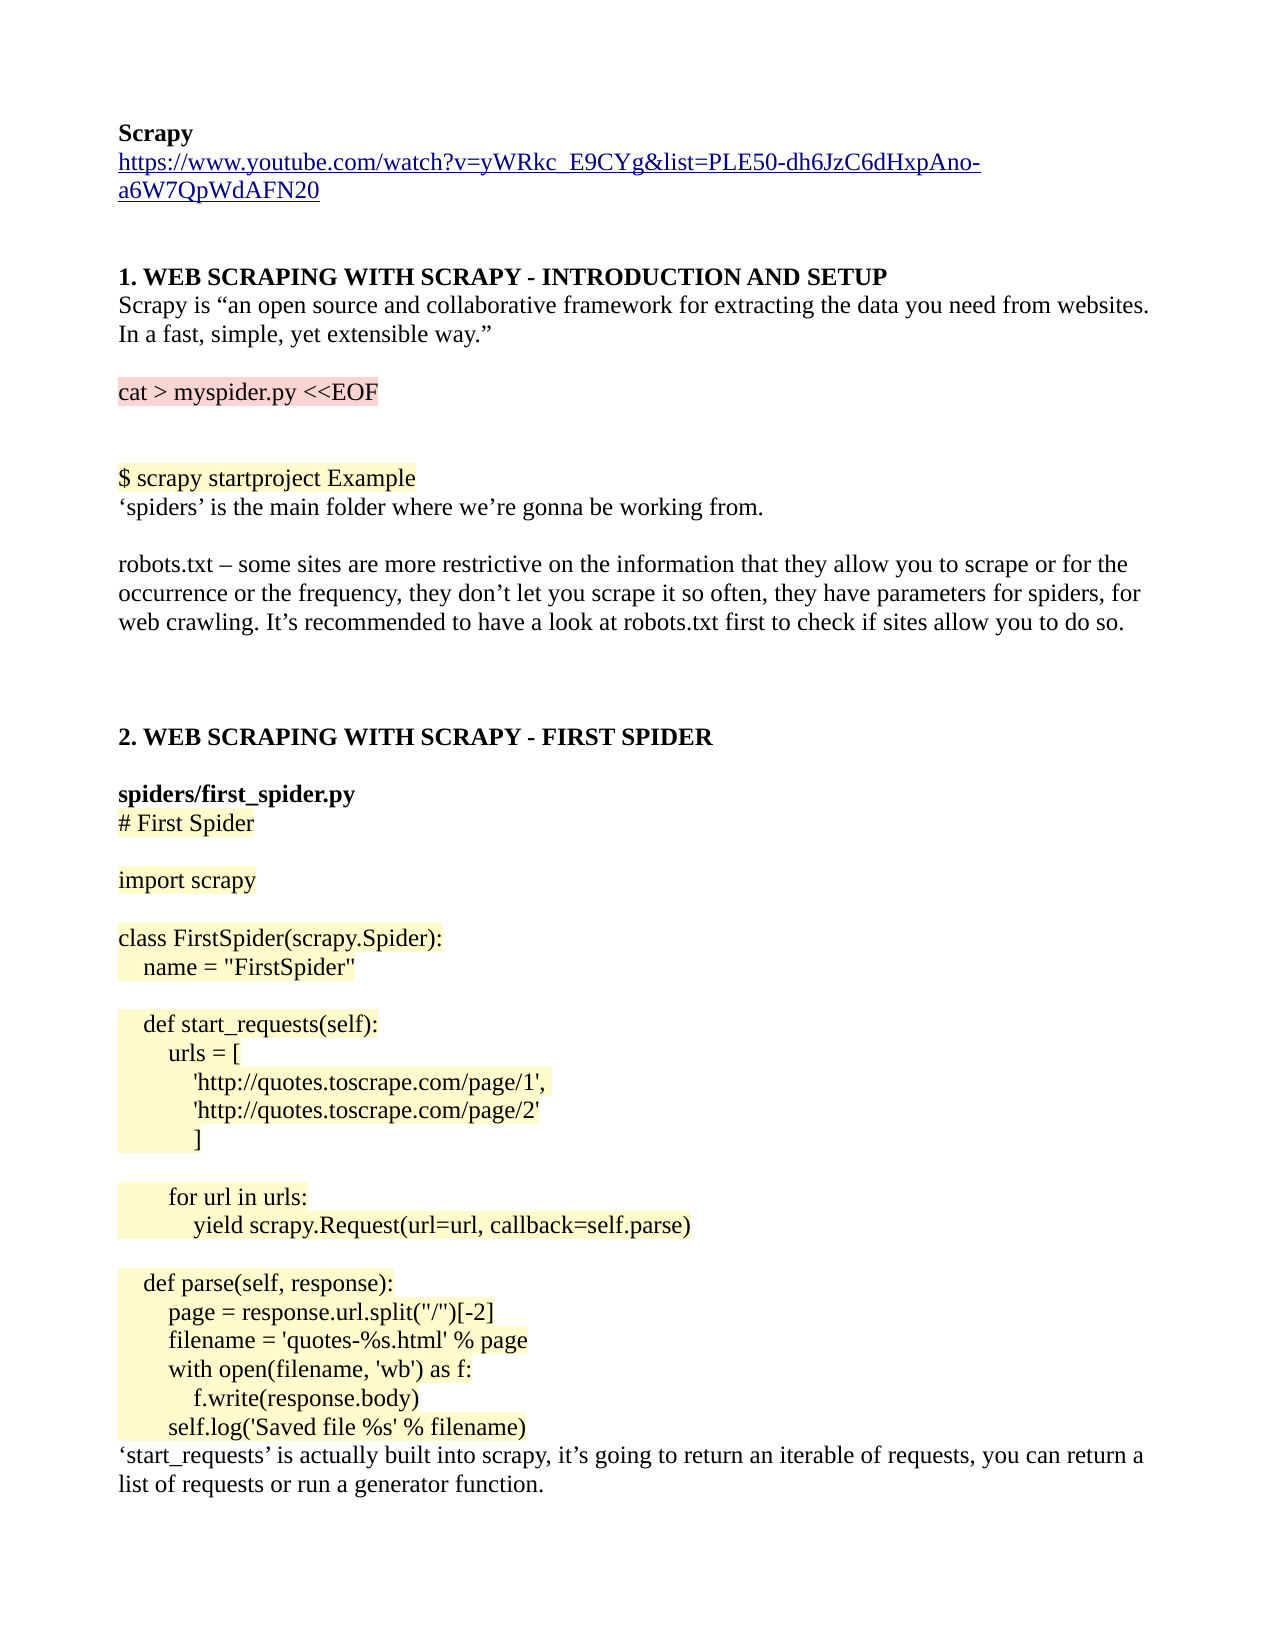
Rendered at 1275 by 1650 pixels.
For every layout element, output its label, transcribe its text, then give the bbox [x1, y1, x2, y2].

text 'http://quotes.toscrape.com/page/2' [118, 1096, 1157, 1124]
text page = response.url.split("/")[-2] [118, 1297, 1157, 1326]
text urls = [ [118, 1038, 1157, 1067]
text for url in urls: [118, 1182, 1157, 1211]
text Scrapy [118, 118, 1157, 147]
text https://www.youtube.com/watch?v=yWRkc_E9CYg&list=PLE50-dh6JzC6dHxpAno-a6W7QpWdAFN20 [118, 147, 1157, 204]
text f.write(response.body) [118, 1383, 1157, 1412]
text # First Spider [118, 808, 1157, 837]
text 1. WEB SCRAPING WITH SCRAPY - INTRODUCTION AND SETUP [118, 262, 1157, 291]
text filename = 'quotes-%s.html' % page [118, 1326, 1157, 1354]
text 'http://quotes.toscrape.com/page/1', [118, 1067, 1157, 1096]
text with open(filename, 'wb') as f: [118, 1354, 1157, 1383]
text self.log('Saved file %s' % filename) [118, 1412, 1157, 1441]
text ‘start_requests’ is actually built into scrapy, it’s going to return an iterable of requests, you can return a list of requests or run a generator function. [118, 1441, 1157, 1498]
text robots.txt – some sites are more restrictive on the information that they allow you to scrape or for the occurrence or the frequency, they don’t let you scrape it so often, they have parameters for spiders, for web crawling. It’s recommended to have a look at robots.txt first to check if sites allow you to do so. [118, 549, 1157, 636]
text cat > myspider.py <<EOF [118, 377, 1157, 406]
text name = "FirstSpider" [118, 952, 1157, 981]
text def parse(self, response): [118, 1268, 1157, 1297]
text 2. WEB SCRAPING WITH SCRAPY - FIRST SPIDER [118, 722, 1157, 751]
text ] [118, 1124, 1157, 1153]
text import scrapy [118, 866, 1157, 894]
text ‘spiders’ is the main folder where we’re gonna be working from. [118, 492, 1157, 521]
text spiders/first_spider.py [118, 779, 1157, 808]
text def start_requests(self): [118, 1009, 1157, 1038]
text class FirstSpider(scrapy.Spider): [118, 923, 1157, 952]
text yield scrapy.Request(url=url, callback=self.parse) [118, 1211, 1157, 1239]
text Scrapy is “an open source and collaborative framework for extracting the data you need from websites. In a fast, simple, yet extensible way.” [118, 291, 1157, 348]
text $ scrapy startproject Example [118, 463, 1157, 492]
